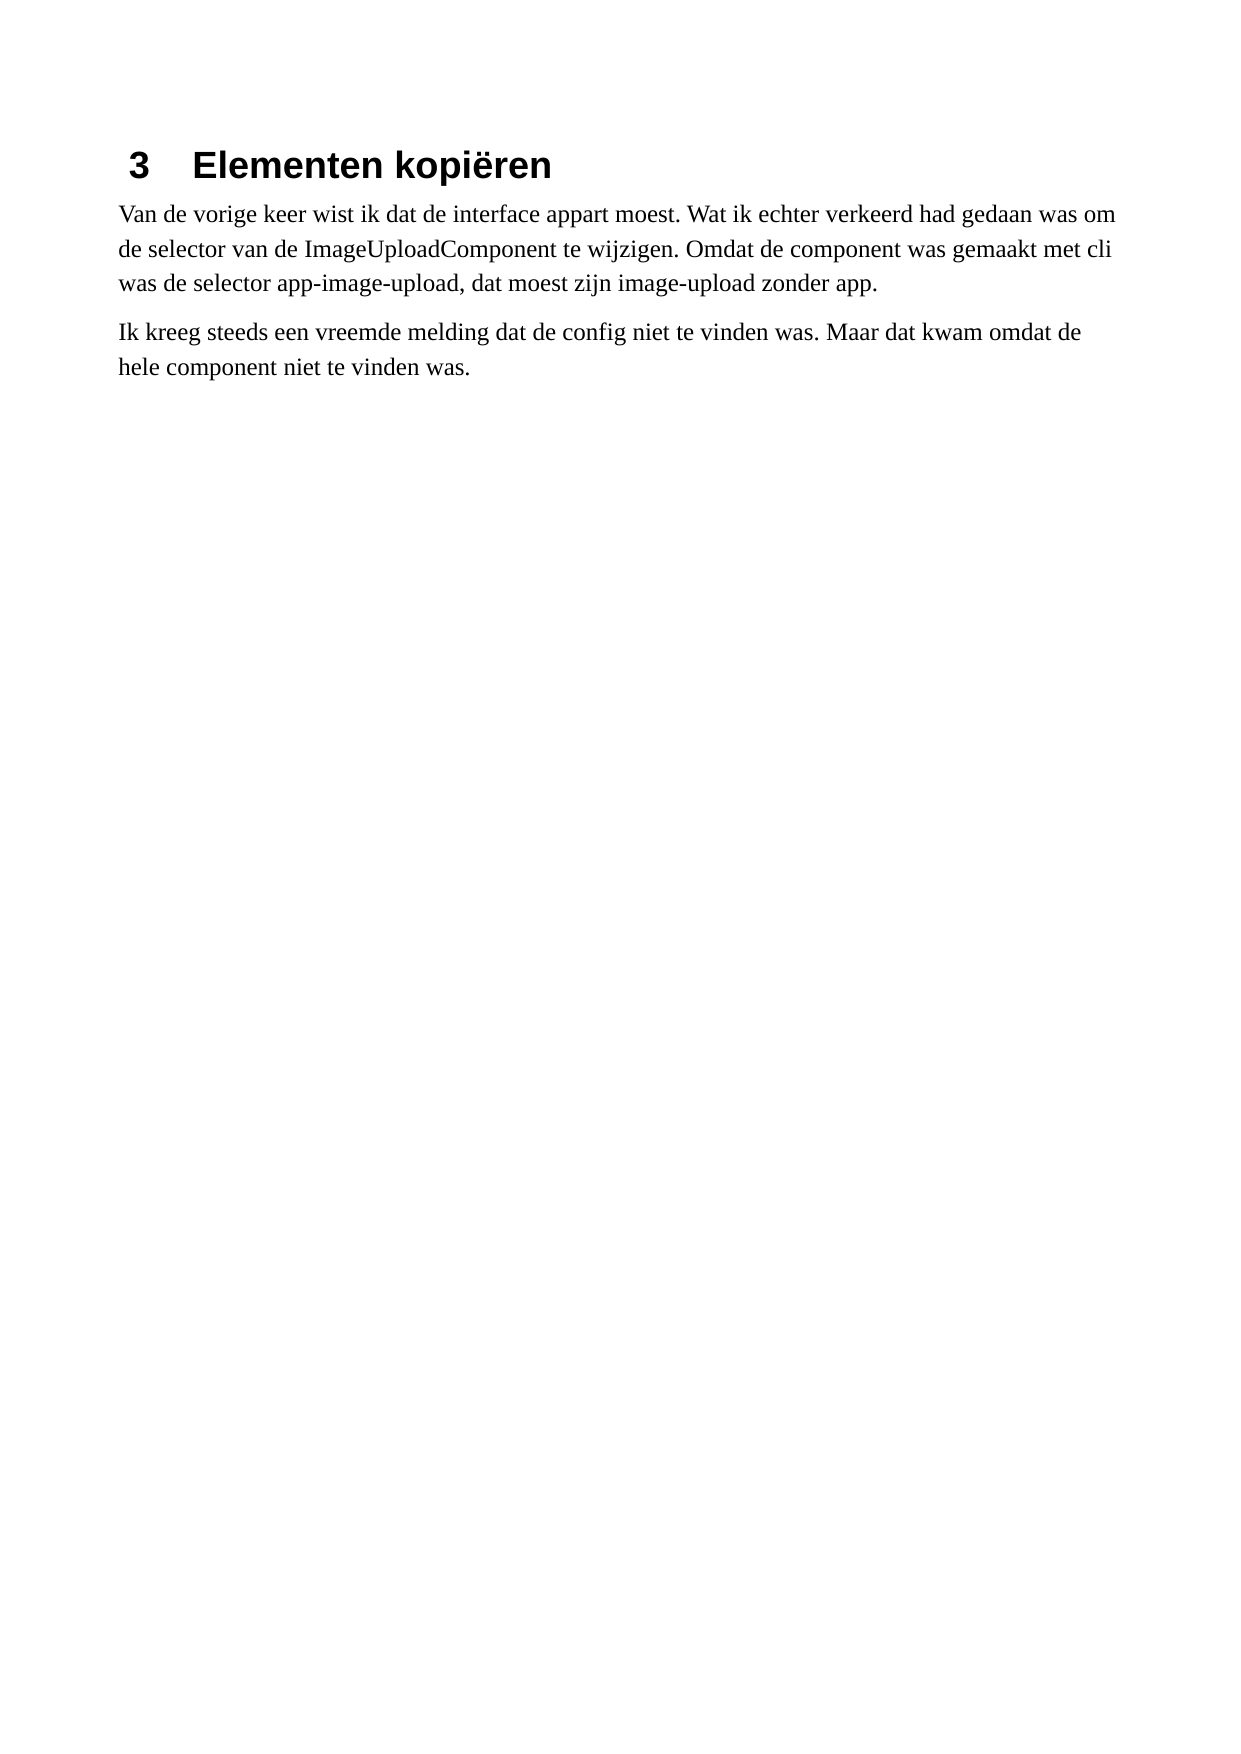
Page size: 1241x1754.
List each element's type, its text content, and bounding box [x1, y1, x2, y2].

text Ik kreeg steeds een vreemde melding dat de config niet te vinden was. Maar dat kwam omdat de hele component niet te vinden was. [118, 317, 1122, 381]
subtitle Elementen kopiëren [118, 143, 1122, 187]
text Van de vorige keer wist ik dat de interface appart moest. Wat ik echter verkeerd had gedaan was om de selector van de ImageUploadComponent te wijzigen. Omdat de component was gemaakt met cli was de selector app-image-upload, dat moest zijn image-upload zonder app. [118, 199, 1122, 297]
